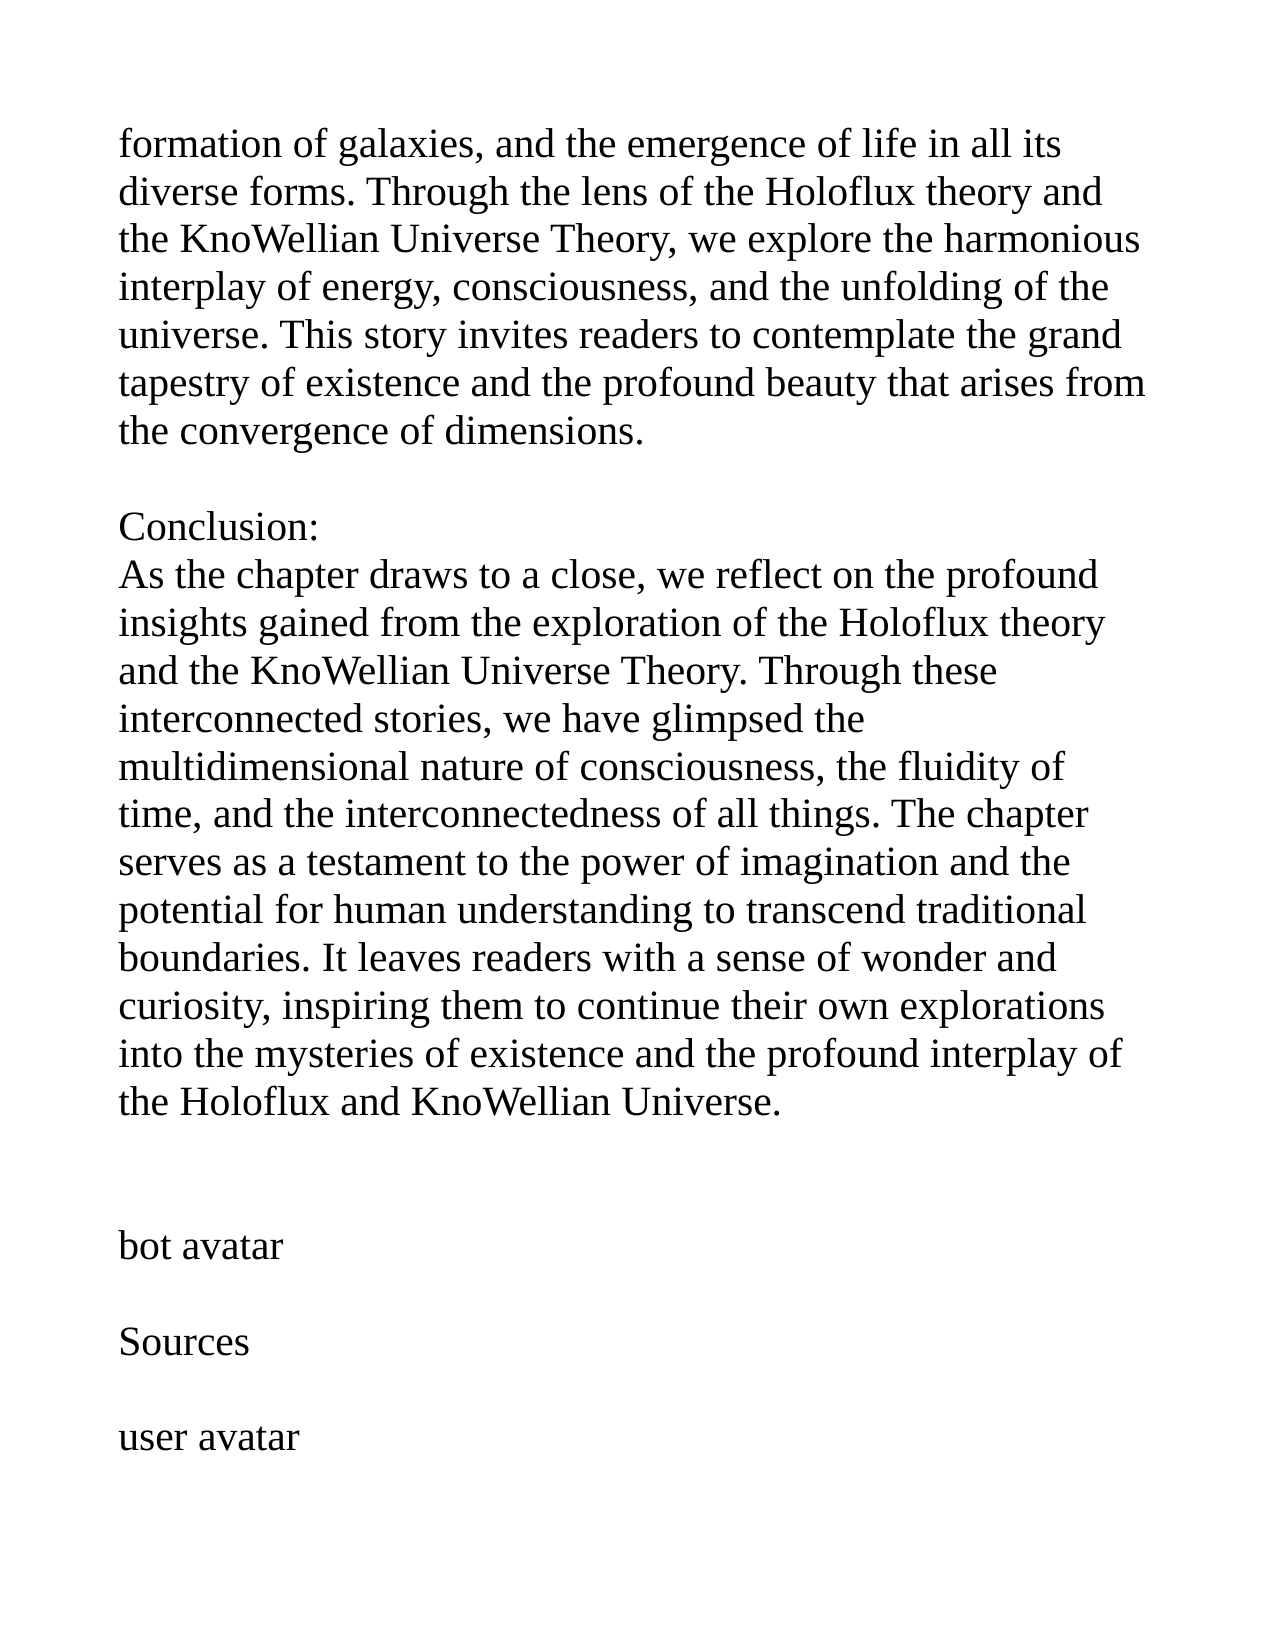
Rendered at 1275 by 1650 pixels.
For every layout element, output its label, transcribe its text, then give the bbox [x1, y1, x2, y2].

text bot avatar [118, 1220, 1157, 1268]
text user avatar [118, 1412, 1157, 1460]
text formation of galaxies, and the emergence of life in all its diverse forms. Through the lens of the Holoflux theory and the KnoWellian Universe Theory, we explore the harmonious interplay of energy, consciousness, and the unfolding of the universe. This story invites readers to contemplate the grand tapestry of existence and the profound beauty that arises from the convergence of dimensions. [118, 118, 1157, 453]
text Sources [118, 1316, 1157, 1364]
text Conclusion: [118, 501, 1157, 549]
text As the chapter draws to a close, we reflect on the profound insights gained from the exploration of the Holoflux theory and the KnoWellian Universe Theory. Through these interconnected stories, we have glimpsed the multidimensional nature of consciousness, the fluidity of time, and the interconnectedness of all things. The chapter serves as a testament to the power of imagination and the potential for human understanding to transcend traditional boundaries. It leaves readers with a sense of wonder and curiosity, inspiring them to continue their own explorations into the mysteries of existence and the profound interplay of the Holoflux and KnoWellian Universe. [118, 549, 1157, 1124]
